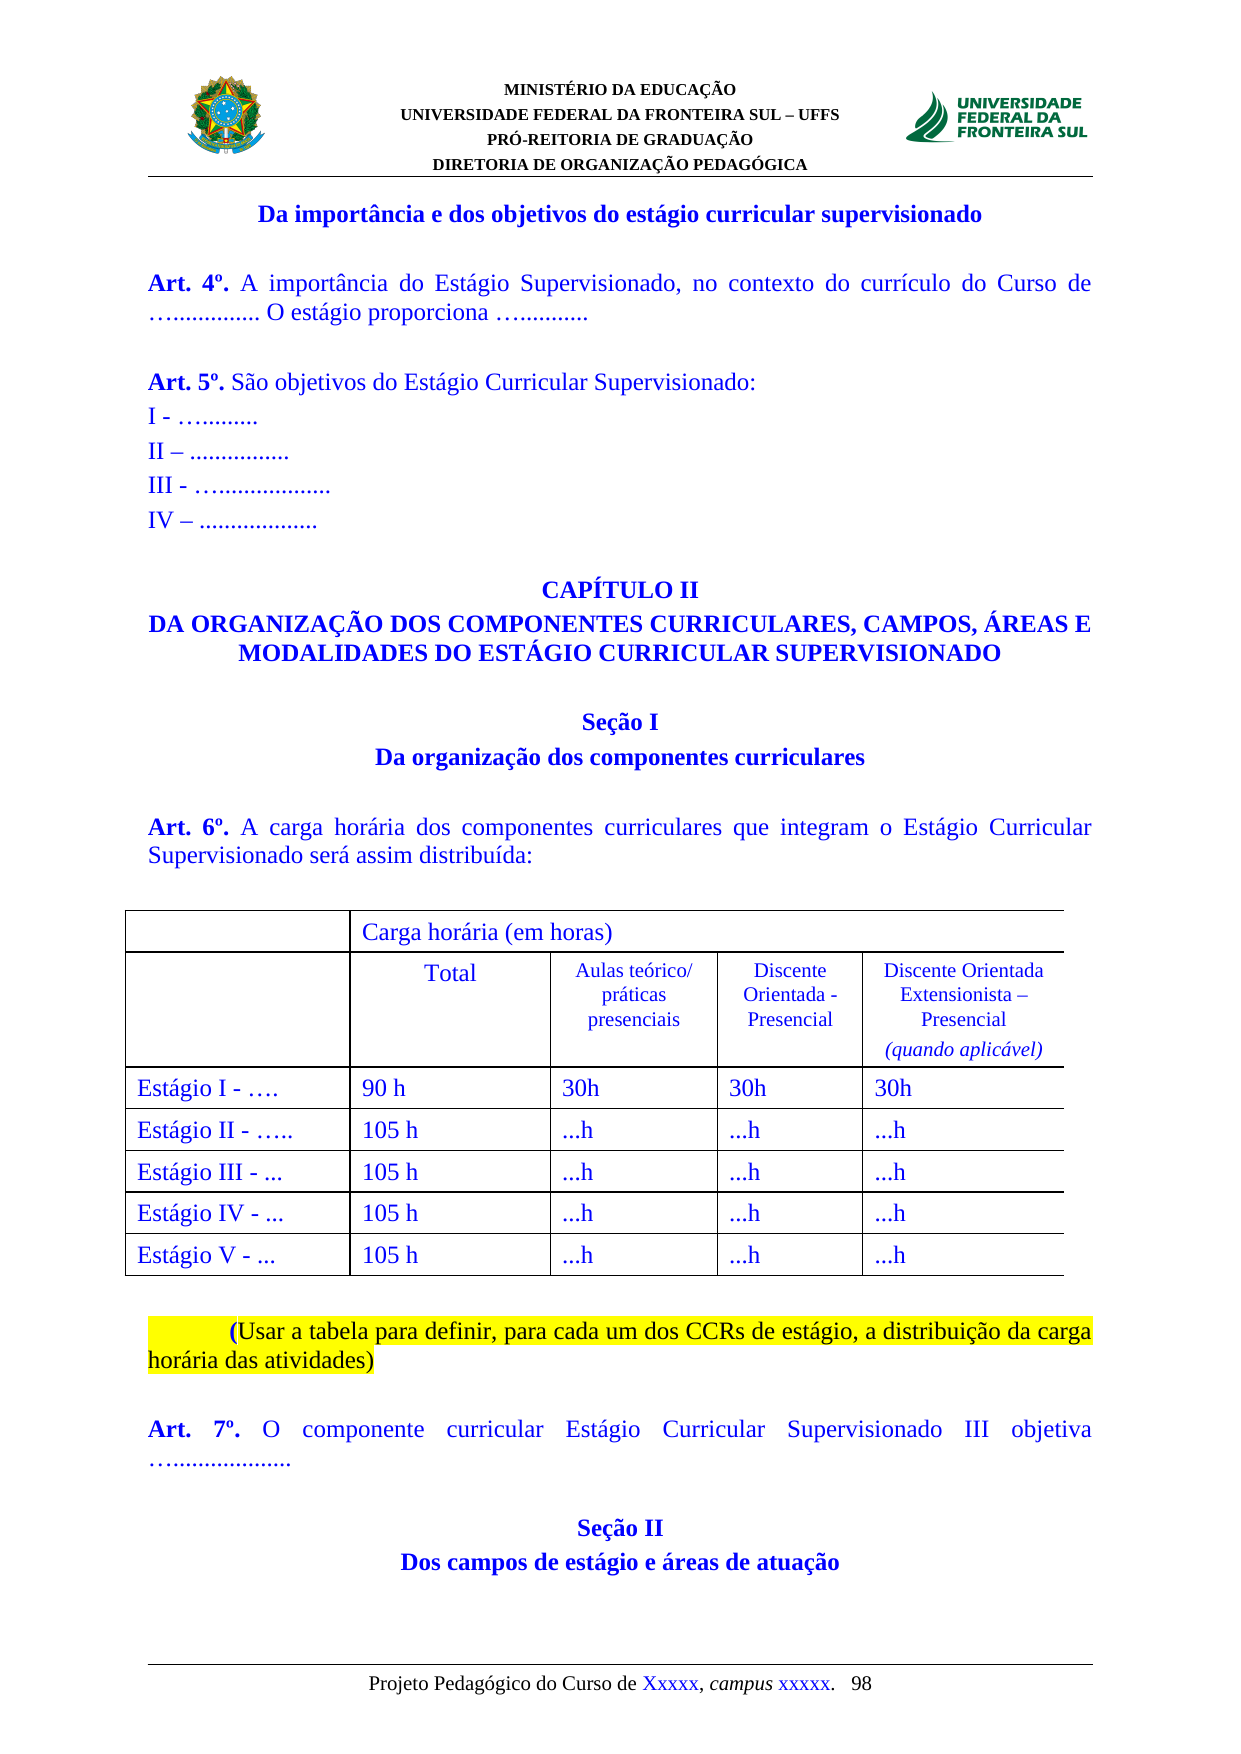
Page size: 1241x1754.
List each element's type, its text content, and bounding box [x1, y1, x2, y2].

text Dos campos de estágio e áreas de atuação [148, 1547, 1093, 1576]
table_cell 90 h [351, 1068, 550, 1108]
table_header [126, 911, 349, 951]
table_cell Estágio I - …. [126, 1068, 349, 1108]
table_cell 105 h [351, 1234, 550, 1275]
table_cell ...h [863, 1234, 1064, 1275]
table_cell Estágio III - ... [126, 1151, 349, 1191]
text Seção II [148, 1513, 1093, 1541]
table_cell Total [351, 953, 550, 1066]
table_cell Aulas teórico/ práticas presenciais [551, 953, 717, 1066]
table_cell Estágio II - ….. [126, 1109, 349, 1150]
text II – ................ [148, 436, 1093, 465]
text Art. 7º. O componente curricular Estágio Curricular Supervisionado III objetiva …................... [148, 1414, 1093, 1472]
table_cell 30h [863, 1068, 1064, 1108]
table_cell Discente Orientada Extensionista – Presencial (quando aplicável) [863, 953, 1064, 1066]
table_cell ...h [551, 1234, 717, 1275]
table_cell Discente Orientada - Presencial [718, 953, 862, 1066]
text Art. 4º. A importância do Estágio Supervisionado, no contexto do currículo do Curso de ….............. O estágio proporciona …........... [148, 268, 1093, 326]
text Da importância e dos objetivos do estágio curricular supervisionado [148, 199, 1093, 228]
table_cell ...h [551, 1151, 717, 1191]
table_cell ...h [718, 1109, 862, 1150]
text Seção I [148, 707, 1093, 736]
text Art. 5º. São objetivos do Estágio Curricular Supervisionado: [148, 367, 1093, 395]
picture [187, 76, 265, 154]
table_cell ...h [863, 1109, 1064, 1150]
table_cell 30h [551, 1068, 717, 1108]
table_cell 105 h [351, 1151, 550, 1191]
picture [903, 90, 1090, 146]
text CAPÍTULO II [148, 575, 1093, 603]
table_cell 105 h [351, 1109, 550, 1150]
table_cell ...h [718, 1234, 862, 1275]
text IV – ................... [148, 505, 1093, 534]
table_cell ...h [718, 1193, 862, 1233]
text Da organização dos componentes curriculares [148, 742, 1093, 771]
text III - ….................. [148, 471, 1093, 499]
table_cell Estágio IV - ... [126, 1193, 349, 1233]
table_cell 105 h [351, 1193, 550, 1233]
table_cell ...h [863, 1151, 1064, 1191]
table_cell ...h [863, 1193, 1064, 1233]
table_cell Estágio V - ... [126, 1234, 349, 1275]
table_cell [126, 953, 349, 1066]
list (Usar a tabela para definir, para cada um dos CCRs de estágio, a distribuição da carga horária das atividades) [148, 1316, 1093, 1374]
text I - …......... [148, 401, 1093, 430]
table_cell 30h [718, 1068, 862, 1108]
text DA ORGANIZAÇÃO DOS COMPONENTES CURRICULARES, CAMPOS, ÁREAS E MODALIDADES DO ESTÁGIO CURRICULAR SUPERVISIONADO [148, 609, 1093, 667]
table_cell ...h [551, 1109, 717, 1150]
text Art. 6º. A carga horária dos componentes curriculares que integram o Estágio Curricular Supervisionado será assim distribuída: [148, 812, 1093, 869]
table_header Carga horária (em horas) [351, 911, 1064, 951]
table_cell ...h [551, 1193, 717, 1233]
table_cell ...h [718, 1151, 862, 1191]
